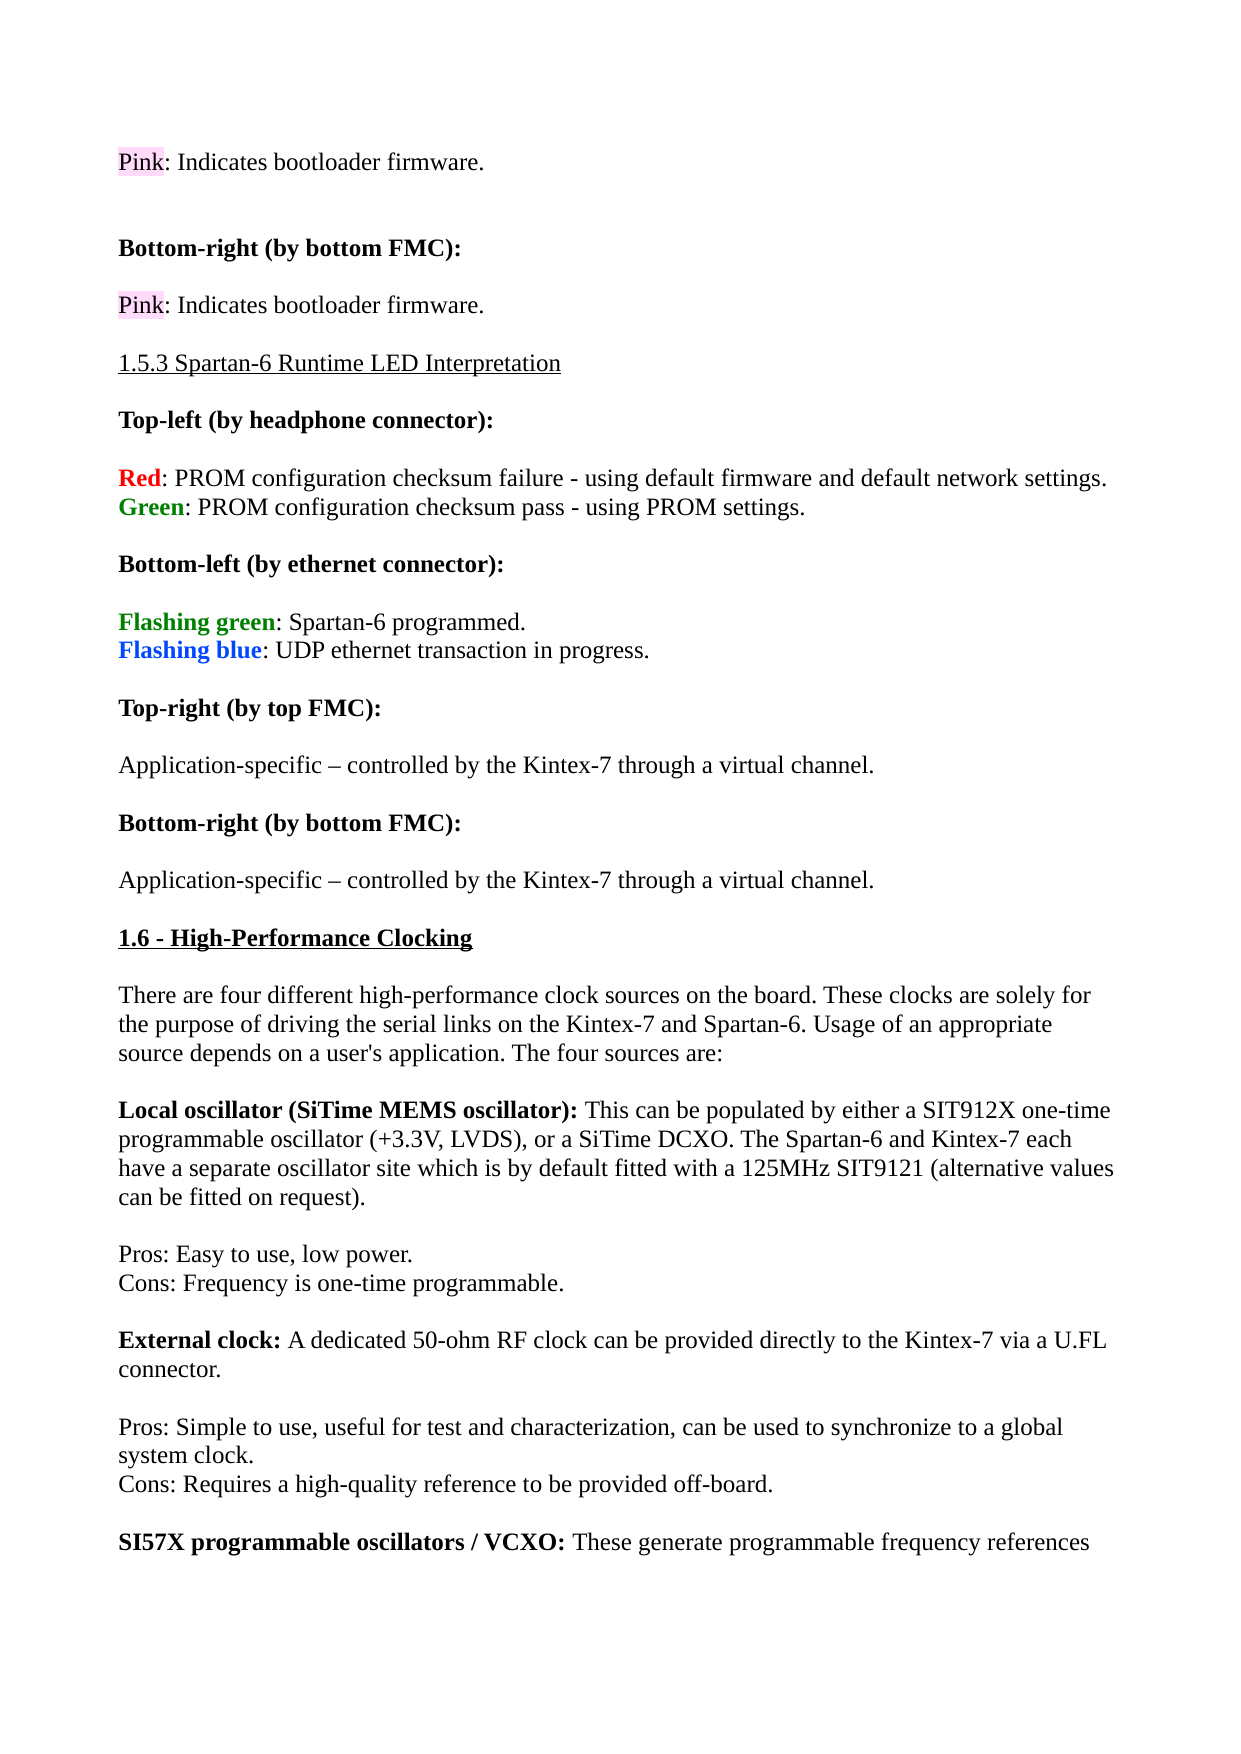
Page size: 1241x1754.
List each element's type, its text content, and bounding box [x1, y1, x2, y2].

text There are four different high-performance clock sources on the board. These clocks are solely for the purpose of driving the serial links on the Kintex-7 and Spartan-6. Usage of an appropriate source depends on a user's application. The four sources are: [118, 981, 1122, 1067]
text Application-specific – controlled by the Kintex-7 through a virtual channel. [118, 751, 1122, 779]
text Bottom-right (by bottom FMC): [118, 233, 1122, 262]
text Flashing green: Spartan-6 programmed. [118, 607, 1122, 636]
text Local oscillator (SiTime MEMS oscillator): This can be populated by either a SIT912X one-time programmable oscillator (+3.3V, LVDS), or a SiTime DCXO. The Spartan-6 and Kintex-7 each have a separate oscillator site which is by default fitted with a 125MHz SIT9121 (alternative values can be fitted on request). [118, 1096, 1122, 1211]
text Pink: Indicates bootloader firmware. [118, 291, 1122, 319]
text 1.5.3 Spartan-6 Runtime LED Interpretation [118, 348, 1122, 377]
text Bottom-left (by ethernet connector): [118, 549, 1122, 578]
text Red: PROM configuration checksum failure - using default firmware and default network settings. [118, 463, 1122, 492]
text Cons: Requires a high-quality reference to be provided off-board. [118, 1469, 1122, 1498]
text SI57X programmable oscillators / VCXO: These generate programmable frequency references [118, 1527, 1122, 1556]
text Pros: Simple to use, useful for test and characterization, can be used to synchronize to a global system clock. [118, 1412, 1122, 1469]
text Green: PROM configuration checksum pass - using PROM settings. [118, 492, 1122, 521]
text Application-specific – controlled by the Kintex-7 through a virtual channel. [118, 866, 1122, 894]
text 1.6 - High-Performance Clocking [118, 923, 1122, 952]
text Top-right (by top FMC): [118, 693, 1122, 722]
text Top-left (by headphone connector): [118, 406, 1122, 434]
text Bottom-right (by bottom FMC): [118, 808, 1122, 837]
text External clock: A dedicated 50-ohm RF clock can be provided directly to the Kintex-7 via a U.FL connector. [118, 1326, 1122, 1383]
text Pink: Indicates bootloader firmware. [118, 147, 1122, 176]
text Flashing blue: UDP ethernet transaction in progress. [118, 636, 1122, 664]
text Pros: Easy to use, low power. [118, 1239, 1122, 1268]
text Cons: Frequency is one-time programmable. [118, 1268, 1122, 1297]
